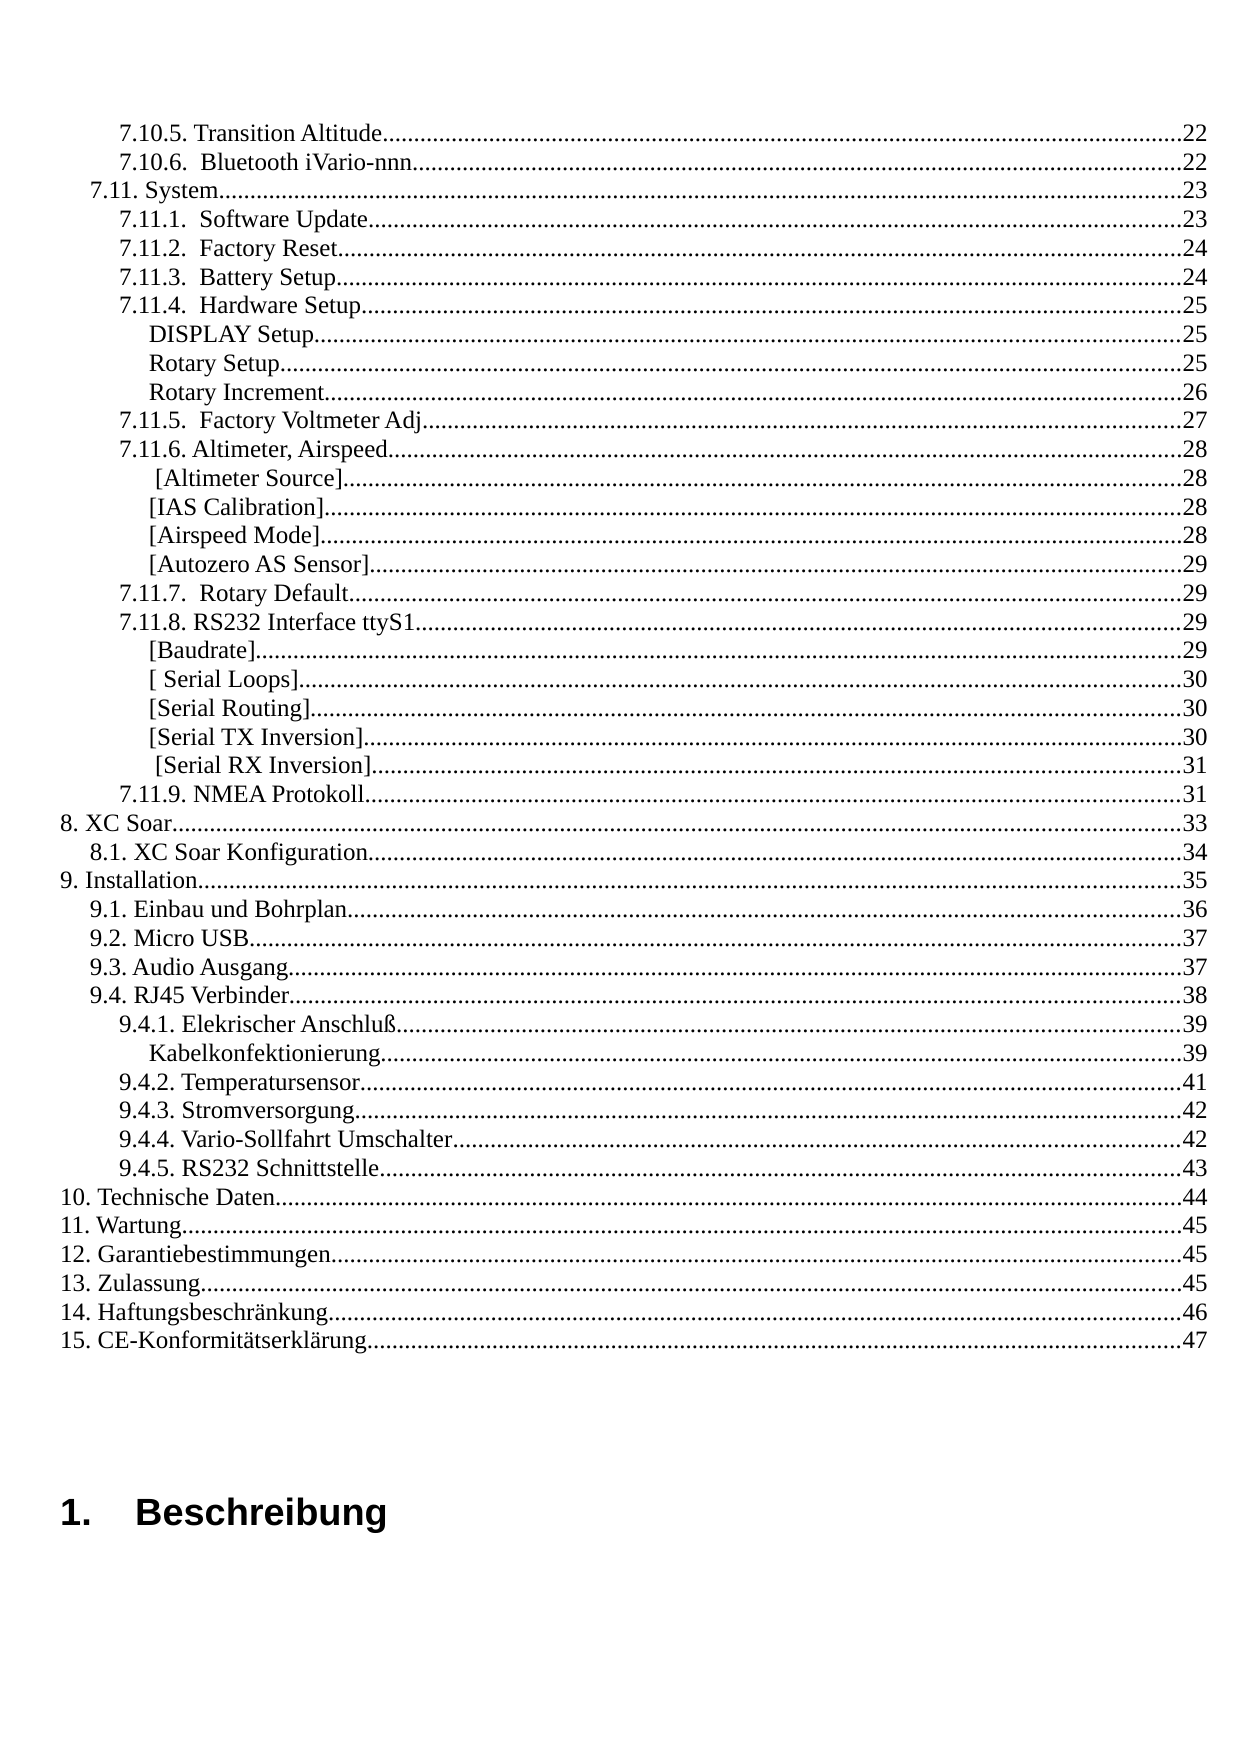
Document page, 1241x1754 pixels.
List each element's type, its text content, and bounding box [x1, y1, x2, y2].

text 9.4.1. Elekrischer Anschluß 39 [119, 1009, 1207, 1038]
text [Serial TX Inversion] 30 [148, 722, 1207, 751]
text Rotary Setup 25 [148, 348, 1207, 377]
text 7.11. System 23 [89, 176, 1207, 204]
text 7.11.4. Hardware Setup 25 [119, 291, 1207, 319]
text DISPLAY Setup 25 [148, 319, 1207, 348]
text 13. Zulassung 45 [60, 1268, 1207, 1297]
text 15. CE-Konformitätserklärung 47 [60, 1326, 1207, 1354]
text [ Serial Loops] 30 [148, 664, 1207, 693]
text 9.4. RJ45 Verbinder 38 [89, 981, 1207, 1009]
subtitle Beschreibung [60, 1489, 1207, 1533]
text 7.11.1. Software Update 23 [119, 204, 1207, 233]
text 9.4.4. Vario-Sollfahrt Umschalter 42 [119, 1124, 1207, 1153]
text [Baudrate] 29 [148, 636, 1207, 664]
text 14. Haftungsbeschränkung 46 [60, 1297, 1207, 1326]
text [Altimeter Source] 28 [148, 463, 1207, 492]
text 7.11.3. Battery Setup 24 [119, 262, 1207, 291]
text 12. Garantiebestimmungen 45 [60, 1239, 1207, 1268]
text 9.4.2. Temperatursensor 41 [119, 1067, 1207, 1096]
text 9.1. Einbau und Bohrplan 36 [89, 894, 1207, 923]
text 8. XC Soar 33 [60, 808, 1207, 837]
text Rotary Increment 26 [148, 377, 1207, 406]
text Kabelkonfektionierung 39 [148, 1038, 1207, 1067]
text [Airspeed Mode] 28 [148, 521, 1207, 549]
text 8.1. XC Soar Konfiguration 34 [89, 837, 1207, 866]
text 9.2. Micro USB 37 [89, 923, 1207, 952]
text [Serial Routing] 30 [148, 693, 1207, 722]
text [Serial RX Inversion] 31 [148, 751, 1207, 779]
text 7.10.5. Transition Altitude 22 [119, 118, 1207, 147]
text 11. Wartung 45 [60, 1211, 1207, 1239]
text [Autozero AS Sensor] 29 [148, 549, 1207, 578]
text 7.11.5. Factory Voltmeter Adj 27 [119, 406, 1207, 434]
text 9.3. Audio Ausgang 37 [89, 952, 1207, 981]
text 9. Installation 35 [60, 866, 1207, 894]
text [IAS Calibration] 28 [148, 492, 1207, 521]
text 10. Technische Daten 44 [60, 1182, 1207, 1211]
text 7.10.6. Bluetooth iVario-nnn 22 [119, 147, 1207, 176]
text 9.4.3. Stromversorgung 42 [119, 1096, 1207, 1124]
text 7.11.6. Altimeter, Airspeed 28 [119, 434, 1207, 463]
text 7.11.8. RS232 Interface ttyS1 29 [119, 607, 1207, 636]
text 7.11.2. Factory Reset 24 [119, 233, 1207, 262]
text 7.11.7. Rotary Default 29 [119, 578, 1207, 607]
text 7.11.9. NMEA Protokoll 31 [119, 779, 1207, 808]
text 9.4.5. RS232 Schnittstelle 43 [119, 1153, 1207, 1182]
